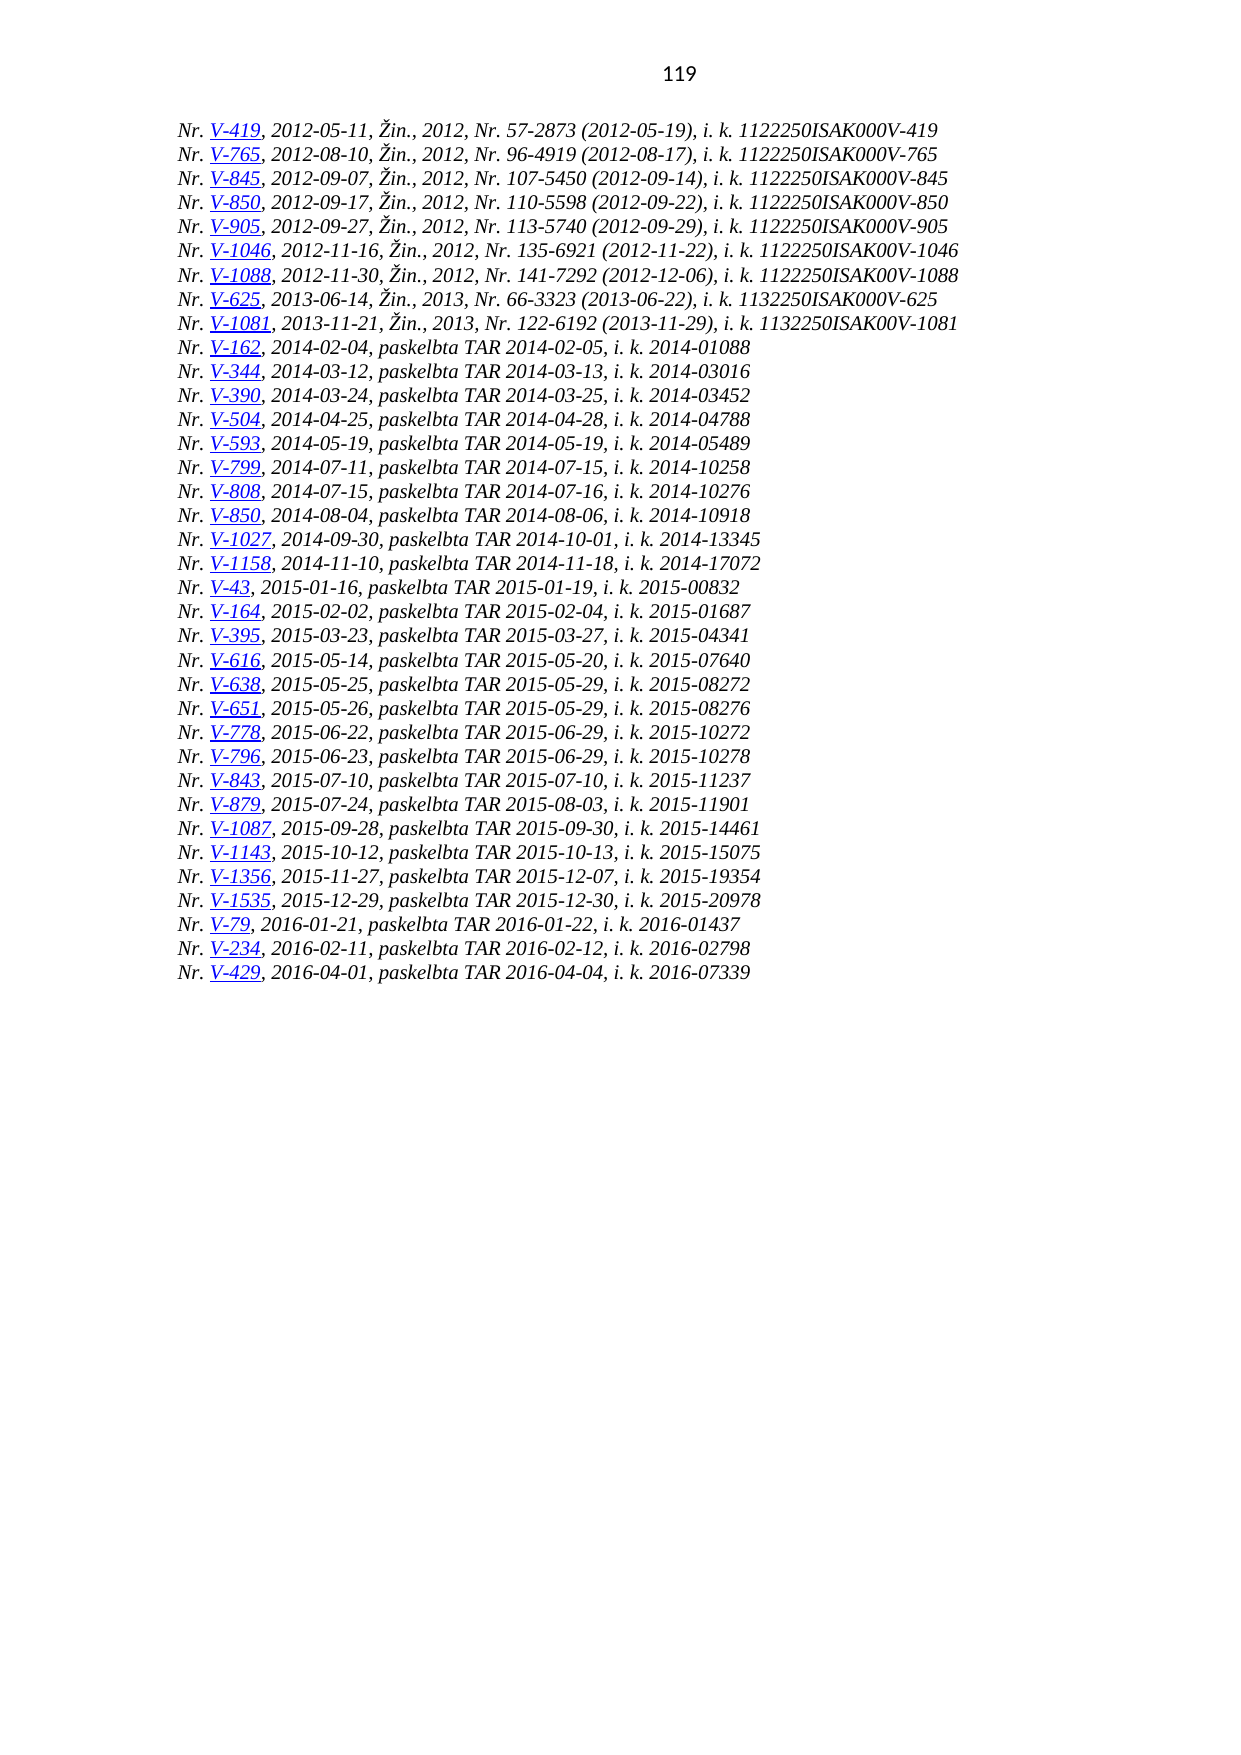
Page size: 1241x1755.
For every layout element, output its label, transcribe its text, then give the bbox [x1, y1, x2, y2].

text Nr. V-845, 2012-09-07, Žin., 2012, Nr. 107-5450 (2012-09-14), i. k. 1122250ISAK000V-845 [177, 166, 1181, 190]
text Nr. V-843, 2015-07-10, paskelbta TAR 2015-07-10, i. k. 2015-11237 [177, 768, 1181, 792]
text Nr. V-43, 2015-01-16, paskelbta TAR 2015-01-19, i. k. 2015-00832 [177, 575, 1181, 599]
text Nr. V-1027, 2014-09-30, paskelbta TAR 2014-10-01, i. k. 2014-13345 [177, 527, 1181, 551]
text Nr. V-344, 2014-03-12, paskelbta TAR 2014-03-13, i. k. 2014-03016 [177, 359, 1181, 383]
text Nr. V-616, 2015-05-14, paskelbta TAR 2015-05-20, i. k. 2015-07640 [177, 647, 1181, 672]
text Nr. V-1046, 2012-11-16, Žin., 2012, Nr. 135-6921 (2012-11-22), i. k. 1122250ISAK00V-1046 [177, 238, 1181, 262]
text Nr. V-593, 2014-05-19, paskelbta TAR 2014-05-19, i. k. 2014-05489 [177, 431, 1181, 455]
text Nr. V-504, 2014-04-25, paskelbta TAR 2014-04-28, i. k. 2014-04788 [177, 407, 1181, 431]
text Nr. V-638, 2015-05-25, paskelbta TAR 2015-05-29, i. k. 2015-08272 [177, 672, 1181, 696]
text Nr. V-850, 2012-09-17, Žin., 2012, Nr. 110-5598 (2012-09-22), i. k. 1122250ISAK000V-850 [177, 190, 1181, 214]
text Nr. V-1356, 2015-11-27, paskelbta TAR 2015-12-07, i. k. 2015-19354 [177, 864, 1181, 888]
text Nr. V-765, 2012-08-10, Žin., 2012, Nr. 96-4919 (2012-08-17), i. k. 1122250ISAK000V-765 [177, 142, 1181, 166]
text Nr. V-429, 2016-04-01, paskelbta TAR 2016-04-04, i. k. 2016-07339 [177, 960, 1181, 984]
text Nr. V-1081, 2013-11-21, Žin., 2013, Nr. 122-6192 (2013-11-29), i. k. 1132250ISAK00V-1081 [177, 311, 1181, 335]
text Nr. V-799, 2014-07-11, paskelbta TAR 2014-07-15, i. k. 2014-10258 [177, 455, 1181, 479]
text Nr. V-1088, 2012-11-30, Žin., 2012, Nr. 141-7292 (2012-12-06), i. k. 1122250ISAK00V-1088 [177, 262, 1181, 287]
text Nr. V-234, 2016-02-11, paskelbta TAR 2016-02-12, i. k. 2016-02798 [177, 936, 1181, 960]
text Nr. V-79, 2016-01-21, paskelbta TAR 2016-01-22, i. k. 2016-01437 [177, 912, 1181, 936]
text Nr. V-390, 2014-03-24, paskelbta TAR 2014-03-25, i. k. 2014-03452 [177, 383, 1181, 407]
text Nr. V-162, 2014-02-04, paskelbta TAR 2014-02-05, i. k. 2014-01088 [177, 335, 1181, 359]
text Nr. V-625, 2013-06-14, Žin., 2013, Nr. 66-3323 (2013-06-22), i. k. 1132250ISAK000V-625 [177, 287, 1181, 311]
text Nr. V-808, 2014-07-15, paskelbta TAR 2014-07-16, i. k. 2014-10276 [177, 479, 1181, 503]
text Nr. V-651, 2015-05-26, paskelbta TAR 2015-05-29, i. k. 2015-08276 [177, 696, 1181, 720]
text Nr. V-419, 2012-05-11, Žin., 2012, Nr. 57-2873 (2012-05-19), i. k. 1122250ISAK000V-419 [177, 118, 1181, 142]
text Nr. V-1087, 2015-09-28, paskelbta TAR 2015-09-30, i. k. 2015-14461 [177, 816, 1181, 840]
text Nr. V-796, 2015-06-23, paskelbta TAR 2015-06-29, i. k. 2015-10278 [177, 744, 1181, 768]
text Nr. V-164, 2015-02-02, paskelbta TAR 2015-02-04, i. k. 2015-01687 [177, 599, 1181, 623]
text Nr. V-1143, 2015-10-12, paskelbta TAR 2015-10-13, i. k. 2015-15075 [177, 840, 1181, 864]
text Nr. V-850, 2014-08-04, paskelbta TAR 2014-08-06, i. k. 2014-10918 [177, 503, 1181, 527]
text Nr. V-879, 2015-07-24, paskelbta TAR 2015-08-03, i. k. 2015-11901 [177, 792, 1181, 816]
text Nr. V-778, 2015-06-22, paskelbta TAR 2015-06-29, i. k. 2015-10272 [177, 720, 1181, 744]
text Nr. V-1158, 2014-11-10, paskelbta TAR 2014-11-18, i. k. 2014-17072 [177, 551, 1181, 575]
text Nr. V-905, 2012-09-27, Žin., 2012, Nr. 113-5740 (2012-09-29), i. k. 1122250ISAK000V-905 [177, 214, 1181, 238]
text Nr. V-1535, 2015-12-29, paskelbta TAR 2015-12-30, i. k. 2015-20978 [177, 888, 1181, 912]
text Nr. V-395, 2015-03-23, paskelbta TAR 2015-03-27, i. k. 2015-04341 [177, 623, 1181, 647]
